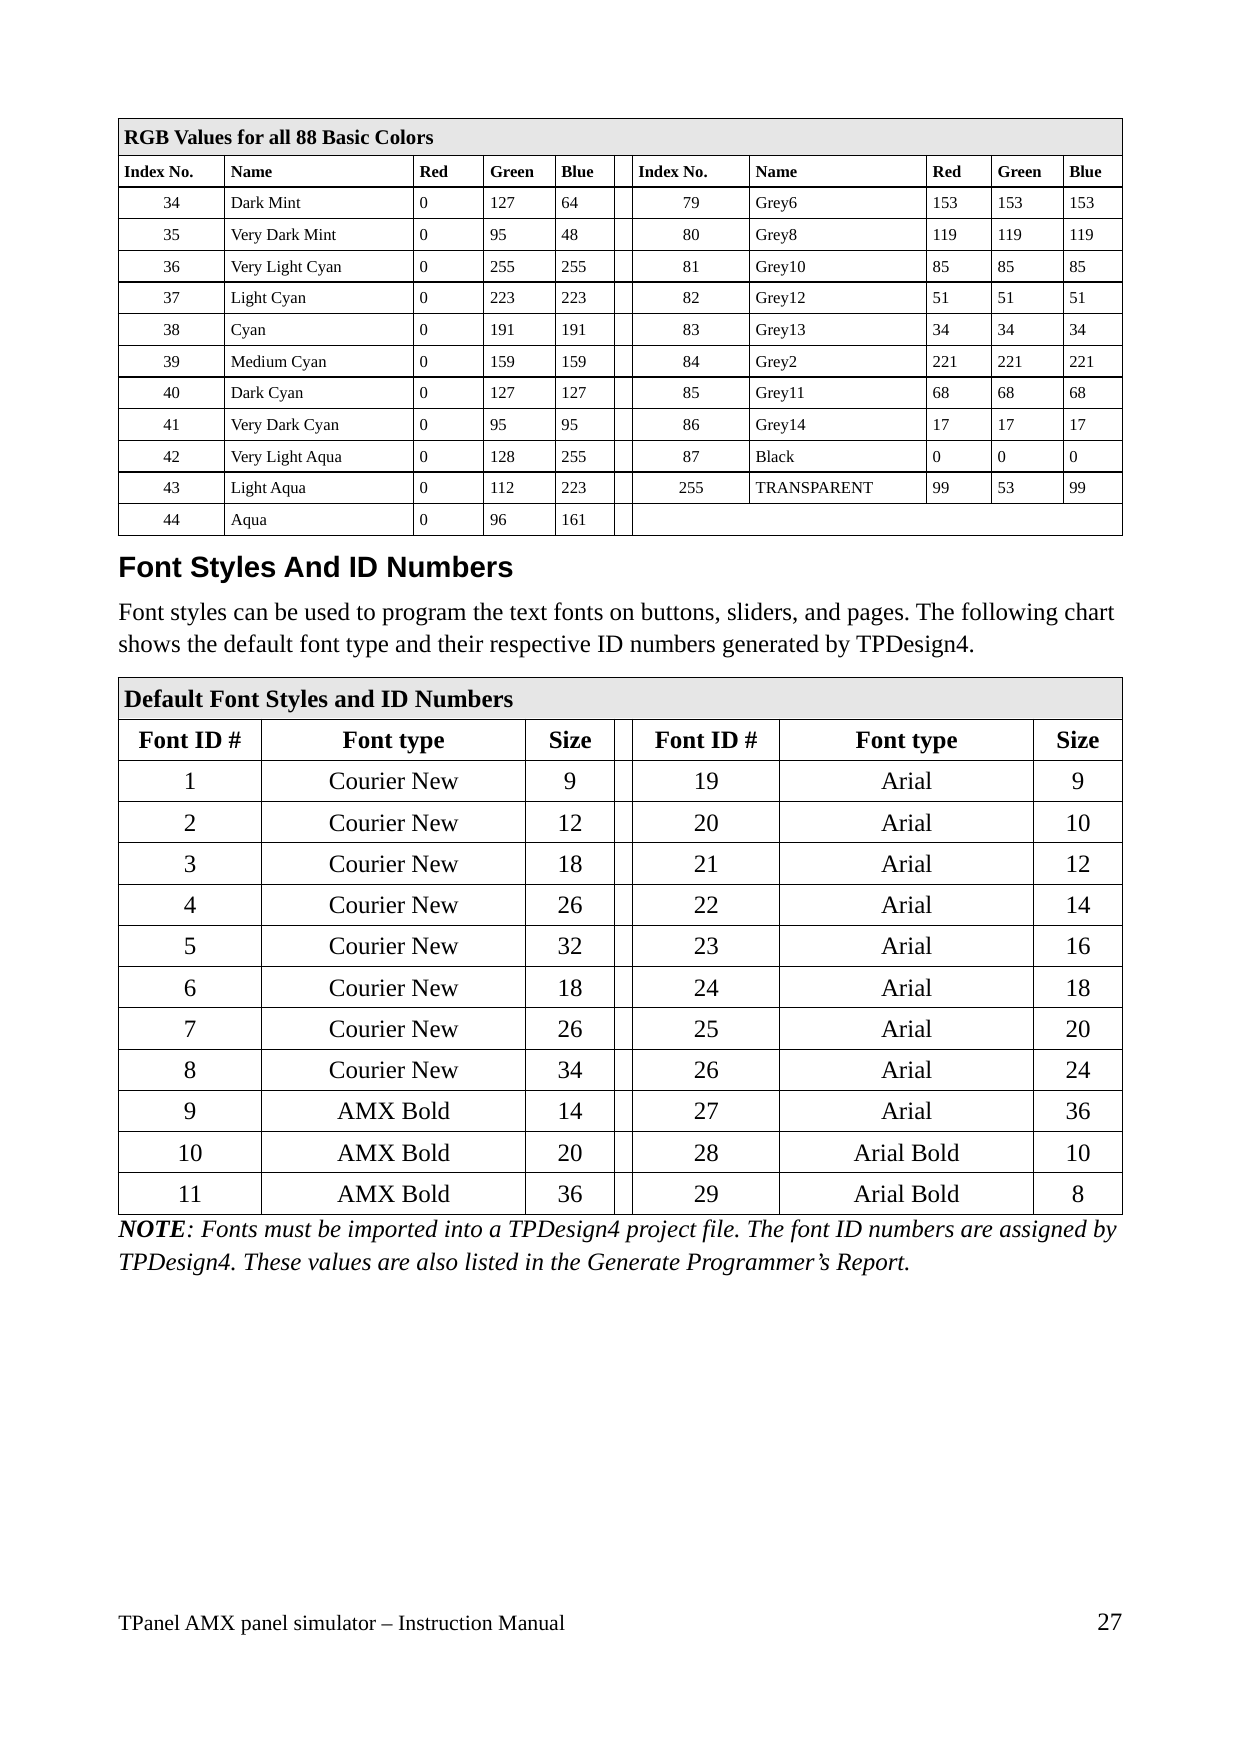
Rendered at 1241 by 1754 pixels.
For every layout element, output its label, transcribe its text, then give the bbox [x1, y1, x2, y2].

table_cell 80 [633, 219, 749, 250]
table_cell Aqua [225, 504, 413, 535]
table_cell 64 [556, 188, 614, 218]
table_cell 51 [1064, 283, 1122, 313]
table_cell 23 [633, 926, 779, 966]
table_cell Grey12 [750, 283, 926, 313]
table_cell Very Light Aqua [225, 441, 413, 471]
table_cell 127 [484, 188, 555, 218]
table_cell 24 [1034, 1050, 1122, 1090]
table_cell Arial [780, 885, 1033, 925]
table_cell 153 [992, 188, 1063, 218]
table_cell Arial [780, 843, 1033, 883]
table_cell Courier New [262, 926, 525, 966]
table_cell Courier New [262, 885, 525, 925]
table_cell 4 [119, 885, 261, 925]
table_cell 5 [119, 926, 261, 966]
table_cell 7 [119, 1008, 261, 1048]
table_cell 18 [526, 967, 614, 1007]
table_cell 18 [526, 843, 614, 883]
table_cell 43 [119, 473, 224, 503]
table_cell Courier New [262, 802, 525, 842]
table_cell 1 [119, 761, 261, 801]
table_cell Red [414, 156, 483, 186]
table_cell 0 [927, 441, 991, 471]
table_cell [615, 473, 632, 503]
table_cell 19 [633, 761, 779, 801]
table_cell 68 [992, 378, 1063, 408]
table_cell 34 [992, 314, 1063, 345]
table_cell Arial [780, 1008, 1033, 1048]
table_cell 191 [556, 314, 614, 345]
table_cell 0 [414, 441, 483, 471]
table_cell Font type [780, 720, 1033, 760]
table_cell 40 [119, 378, 224, 408]
table_cell 36 [526, 1173, 614, 1213]
table_cell 0 [1064, 441, 1122, 471]
subtitle Font Styles And ID Numbers [118, 550, 1122, 584]
table_cell 53 [992, 473, 1063, 503]
table_cell 0 [414, 504, 483, 535]
table_cell Courier New [262, 761, 525, 801]
table_cell 119 [1064, 219, 1122, 250]
table_cell 112 [484, 473, 555, 503]
table_cell 21 [633, 843, 779, 883]
table_cell [615, 346, 632, 376]
table_cell 95 [556, 409, 614, 440]
table_cell [615, 720, 632, 760]
table_cell [615, 283, 632, 313]
table_cell 17 [992, 409, 1063, 440]
table_cell [615, 885, 632, 925]
table_cell 20 [526, 1132, 614, 1172]
table_cell [615, 504, 632, 535]
table_cell TRANSPARENT [750, 473, 926, 503]
table_cell 0 [414, 219, 483, 250]
table_cell Size [1034, 720, 1122, 760]
table_cell 99 [1064, 473, 1122, 503]
table_cell 17 [927, 409, 991, 440]
table_cell Arial [780, 967, 1033, 1007]
table_cell [615, 441, 632, 471]
table_cell 35 [119, 219, 224, 250]
table_cell Index No. [633, 156, 749, 186]
table_cell 42 [119, 441, 224, 471]
table_cell 83 [633, 314, 749, 345]
table_cell Very Dark Mint [225, 219, 413, 250]
table_cell Courier New [262, 843, 525, 883]
table_cell 26 [526, 885, 614, 925]
table_cell [615, 843, 632, 883]
table_cell 10 [119, 1132, 261, 1172]
table_cell 119 [992, 219, 1063, 250]
table_cell [615, 188, 632, 218]
table_cell 191 [484, 314, 555, 345]
table_cell [615, 926, 632, 966]
table_cell AMX Bold [262, 1091, 525, 1131]
table_cell 34 [927, 314, 991, 345]
table_cell 26 [633, 1050, 779, 1090]
table_cell Very Light Cyan [225, 251, 413, 281]
table_cell 0 [414, 314, 483, 345]
table_cell [615, 409, 632, 440]
table_cell 128 [484, 441, 555, 471]
table_cell 41 [119, 409, 224, 440]
table_cell 223 [556, 283, 614, 313]
table_cell Cyan [225, 314, 413, 345]
table_cell 34 [526, 1050, 614, 1090]
table_cell AMX Bold [262, 1132, 525, 1172]
table_cell [615, 967, 632, 1007]
table_cell [615, 378, 632, 408]
table_cell 37 [119, 283, 224, 313]
table_cell 96 [484, 504, 555, 535]
table_cell 24 [633, 967, 779, 1007]
table_cell Name [750, 156, 926, 186]
table_cell 99 [927, 473, 991, 503]
table_cell Dark Mint [225, 188, 413, 218]
table_cell 221 [992, 346, 1063, 376]
table_cell Grey14 [750, 409, 926, 440]
table_cell Green [484, 156, 555, 186]
table_cell 20 [633, 802, 779, 842]
table_cell 12 [1034, 843, 1122, 883]
table_cell 27 [633, 1091, 779, 1131]
table_cell Grey10 [750, 251, 926, 281]
table_cell 14 [1034, 885, 1122, 925]
table_cell 85 [633, 378, 749, 408]
table_cell 16 [1034, 926, 1122, 966]
table_cell Arial Bold [780, 1173, 1033, 1213]
table_cell 14 [526, 1091, 614, 1131]
table_cell Blue [556, 156, 614, 186]
table_cell Green [992, 156, 1063, 186]
table_cell 255 [633, 473, 749, 503]
table_cell Black [750, 441, 926, 471]
table_cell 34 [119, 188, 224, 218]
table_cell Courier New [262, 1050, 525, 1090]
table_cell 6 [119, 967, 261, 1007]
table_cell Index No. [119, 156, 224, 186]
table_cell 22 [633, 885, 779, 925]
table_cell 255 [484, 251, 555, 281]
table_cell 127 [484, 378, 555, 408]
table_cell 223 [484, 283, 555, 313]
table_cell 0 [992, 441, 1063, 471]
table_cell 44 [119, 504, 224, 535]
table_cell [615, 1050, 632, 1090]
table_cell 221 [1064, 346, 1122, 376]
table_cell 18 [1034, 967, 1122, 1007]
table_cell Blue [1064, 156, 1122, 186]
table_cell AMX Bold [262, 1173, 525, 1213]
table_cell Arial [780, 1050, 1033, 1090]
table_cell 10 [1034, 802, 1122, 842]
table_cell 0 [414, 251, 483, 281]
table_cell 0 [414, 378, 483, 408]
table_cell 20 [1034, 1008, 1122, 1048]
table_cell Arial [780, 926, 1033, 966]
table_cell 119 [927, 219, 991, 250]
table_cell 11 [119, 1173, 261, 1213]
table_cell 0 [414, 409, 483, 440]
table_cell Arial [780, 1091, 1033, 1131]
table_cell 159 [556, 346, 614, 376]
table_cell 17 [1064, 409, 1122, 440]
table_cell Grey13 [750, 314, 926, 345]
table_cell Red [927, 156, 991, 186]
table_cell Light Aqua [225, 473, 413, 503]
table_cell Grey8 [750, 219, 926, 250]
table_cell 79 [633, 188, 749, 218]
table_cell 223 [556, 473, 614, 503]
table_cell [615, 156, 632, 186]
table_cell 2 [119, 802, 261, 842]
table_cell 36 [1034, 1091, 1122, 1131]
table_cell Dark Cyan [225, 378, 413, 408]
table_cell 153 [927, 188, 991, 218]
table_cell 32 [526, 926, 614, 966]
table_cell 0 [414, 283, 483, 313]
table_cell 51 [927, 283, 991, 313]
table_cell Light Cyan [225, 283, 413, 313]
table_cell 68 [1064, 378, 1122, 408]
table_cell 85 [992, 251, 1063, 281]
table_cell 0 [414, 188, 483, 218]
table_cell 26 [526, 1008, 614, 1048]
table_cell Arial Bold [780, 1132, 1033, 1172]
table_cell Name [225, 156, 413, 186]
table_cell [615, 1132, 632, 1172]
table_cell Font ID # [633, 720, 779, 760]
table_header RGB Values for all 88 Basic Colors [119, 119, 1122, 155]
table_cell 8 [119, 1050, 261, 1090]
table_cell 29 [633, 1173, 779, 1213]
table_cell 153 [1064, 188, 1122, 218]
table_cell [615, 1173, 632, 1213]
table_cell 38 [119, 314, 224, 345]
table_cell Courier New [262, 1008, 525, 1048]
table_cell [615, 802, 632, 842]
table_cell 84 [633, 346, 749, 376]
table_cell 82 [633, 283, 749, 313]
table_cell 255 [556, 441, 614, 471]
table_cell 221 [927, 346, 991, 376]
table_cell 95 [484, 409, 555, 440]
table_cell 48 [556, 219, 614, 250]
table_cell [615, 219, 632, 250]
table_cell 85 [927, 251, 991, 281]
table_cell Grey2 [750, 346, 926, 376]
table_cell [615, 1091, 632, 1131]
table_cell 51 [992, 283, 1063, 313]
table_cell 161 [556, 504, 614, 535]
table_cell 85 [1064, 251, 1122, 281]
table_cell 34 [1064, 314, 1122, 345]
table_cell Arial [780, 761, 1033, 801]
table_cell 81 [633, 251, 749, 281]
table_cell 3 [119, 843, 261, 883]
table_cell [615, 314, 632, 345]
table_cell 9 [119, 1091, 261, 1131]
table_cell 10 [1034, 1132, 1122, 1172]
text Font styles can be used to program the text fonts on buttons, sliders, and pages. The following chart shows the default font type and their respective ID numbers generated by TPDesign4. [118, 597, 1122, 658]
table_cell [615, 761, 632, 801]
table_cell 0 [414, 473, 483, 503]
table_cell 68 [927, 378, 991, 408]
table_cell Courier New [262, 967, 525, 1007]
table_header Default Font Styles and ID Numbers [119, 678, 1122, 718]
table_cell Arial [780, 802, 1033, 842]
table_cell [615, 251, 632, 281]
table_cell [615, 1008, 632, 1048]
table_cell 95 [484, 219, 555, 250]
table_cell Medium Cyan [225, 346, 413, 376]
table_cell 25 [633, 1008, 779, 1048]
table_cell 12 [526, 802, 614, 842]
table_cell 28 [633, 1132, 779, 1172]
table_cell Font type [262, 720, 525, 760]
table_cell 8 [1034, 1173, 1122, 1213]
table_cell 87 [633, 441, 749, 471]
table_cell [633, 504, 1122, 535]
table_cell 159 [484, 346, 555, 376]
table_cell Font ID # [119, 720, 261, 760]
table_cell 127 [556, 378, 614, 408]
table_cell Very Dark Cyan [225, 409, 413, 440]
table_cell 9 [526, 761, 614, 801]
table_cell 36 [119, 251, 224, 281]
table_cell 0 [414, 346, 483, 376]
table_cell 255 [556, 251, 614, 281]
table_cell 39 [119, 346, 224, 376]
table_cell Grey6 [750, 188, 926, 218]
table_cell 86 [633, 409, 749, 440]
table_cell Size [526, 720, 614, 760]
text NOTE: Fonts must be imported into a TPDesign4 project file. The font ID numbers are assigned by TPDesign4. These values are also listed in the Generate Programmer’s Report. [118, 1215, 1122, 1276]
table_cell Grey11 [750, 378, 926, 408]
table_cell 9 [1034, 761, 1122, 801]
